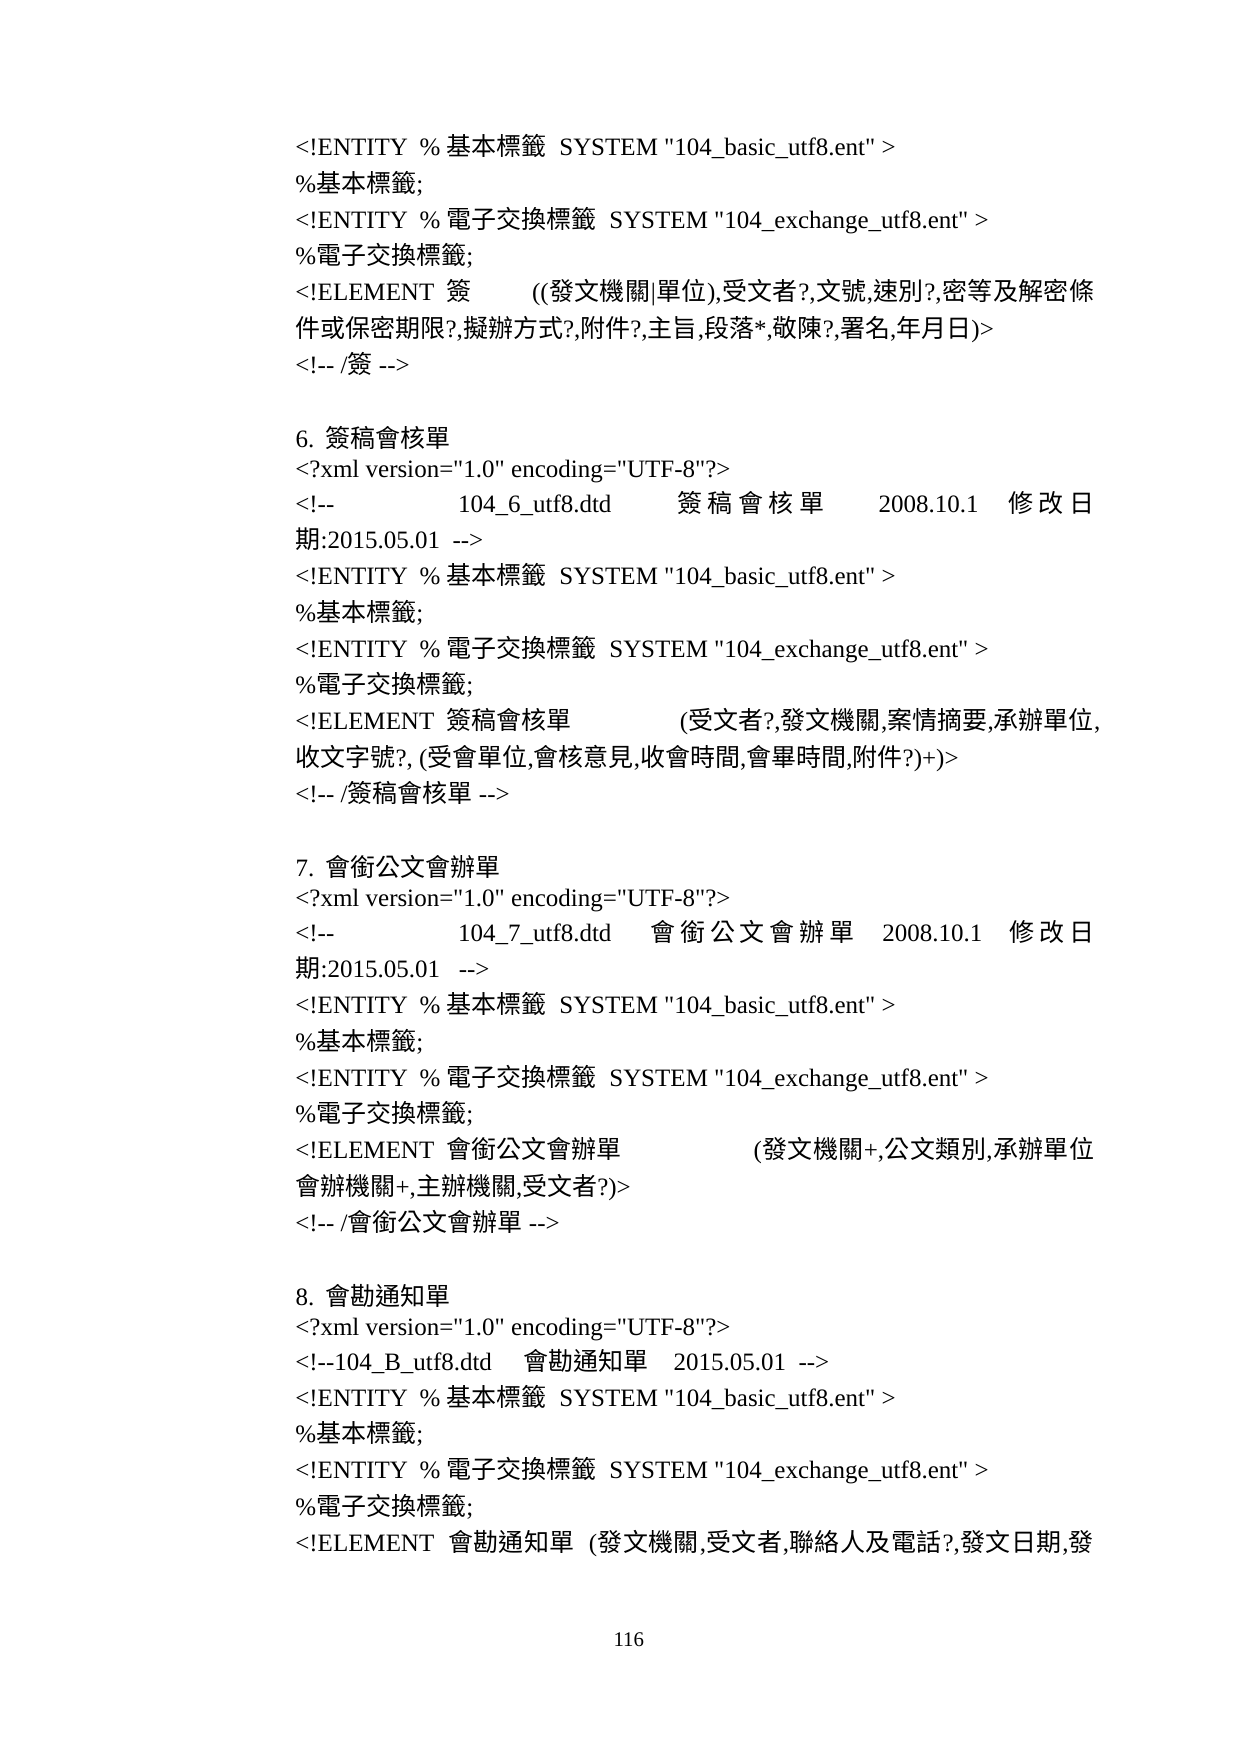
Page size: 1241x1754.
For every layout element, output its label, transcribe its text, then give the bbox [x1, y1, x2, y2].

text <!ELEMENT 會勘通知單 (發文機關,受文者,聯絡人及電話?,發文日期,發 [295, 1522, 1094, 1559]
text <!-- 104_7_utf8.dtd 會銜公文會辦單 2008.10.1 修改日期:2015.05.01 --> [295, 912, 1094, 985]
text <!-- /簽 --> [295, 344, 1094, 381]
text <!ELEMENT 簽稿會核單 (受文者?,發文機關,案情摘要,承辦單位,收文字號?, (受會單位,會核意見,收會時間,會畢時間,附件?)+)> [295, 701, 1094, 773]
text %電子交換標籤; [295, 1093, 1094, 1130]
text <!ENTITY % 基本標籤 SYSTEM "104_basic_utf8.ent" > [295, 127, 1094, 163]
text <!ENTITY % 電子交換標籤 SYSTEM "104_exchange_utf8.ent" > [295, 1450, 1094, 1486]
text <!-- /簽稿會核單 --> [295, 773, 1094, 809]
text <!ENTITY % 電子交換標籤 SYSTEM "104_exchange_utf8.ent" > [295, 1057, 1094, 1093]
subtitle 簽稿會核單 [295, 418, 1094, 456]
text %基本標籤; [295, 592, 1094, 628]
text <!ELEMENT 簽 ((發文機關|單位),受文者?,文號,速別?,密等及解密條件或保密期限?,擬辦方式?,附件?,主旨,段落*,敬陳?,署名,年月日)> [295, 272, 1094, 344]
text <!-- 104_6_utf8.dtd 簽稿會核單 2008.10.1 修改日期:2015.05.01 --> [295, 483, 1094, 556]
text <!ENTITY % 基本標籤 SYSTEM "104_basic_utf8.ent" > [295, 1377, 1094, 1414]
text %電子交換標籤; [295, 664, 1094, 701]
text <!-- /會銜公文會辦單 --> [295, 1202, 1094, 1238]
subtitle 會勘通知單 [295, 1276, 1094, 1313]
text <!ELEMENT 會銜公文會辦單 (發文機關+,公文類別,承辦單位,會辦機關+,主辦機關,受文者?)> [295, 1130, 1094, 1202]
text <!ENTITY % 電子交換標籤 SYSTEM "104_exchange_utf8.ent" > [295, 199, 1094, 236]
text <?xml version="1.0" encoding="UTF-8"?> [295, 884, 1094, 912]
text <!--104_B_utf8.dtd 會勘通知單 2015.05.01 --> [295, 1341, 1094, 1377]
text <!ENTITY % 電子交換標籤 SYSTEM "104_exchange_utf8.ent" > [295, 628, 1094, 664]
text %基本標籤; [295, 1414, 1094, 1450]
text <!ENTITY % 基本標籤 SYSTEM "104_basic_utf8.ent" > [295, 985, 1094, 1021]
text %電子交換標籤; [295, 236, 1094, 272]
text %基本標籤; [295, 163, 1094, 199]
text <?xml version="1.0" encoding="UTF-8"?> [295, 1313, 1094, 1341]
subtitle 會銜公文會辦單 [295, 847, 1094, 884]
text <!ENTITY % 基本標籤 SYSTEM "104_basic_utf8.ent" > [295, 556, 1094, 592]
text %基本標籤; [295, 1021, 1094, 1057]
text <?xml version="1.0" encoding="UTF-8"?> [295, 456, 1094, 483]
text %電子交換標籤; [295, 1486, 1094, 1522]
